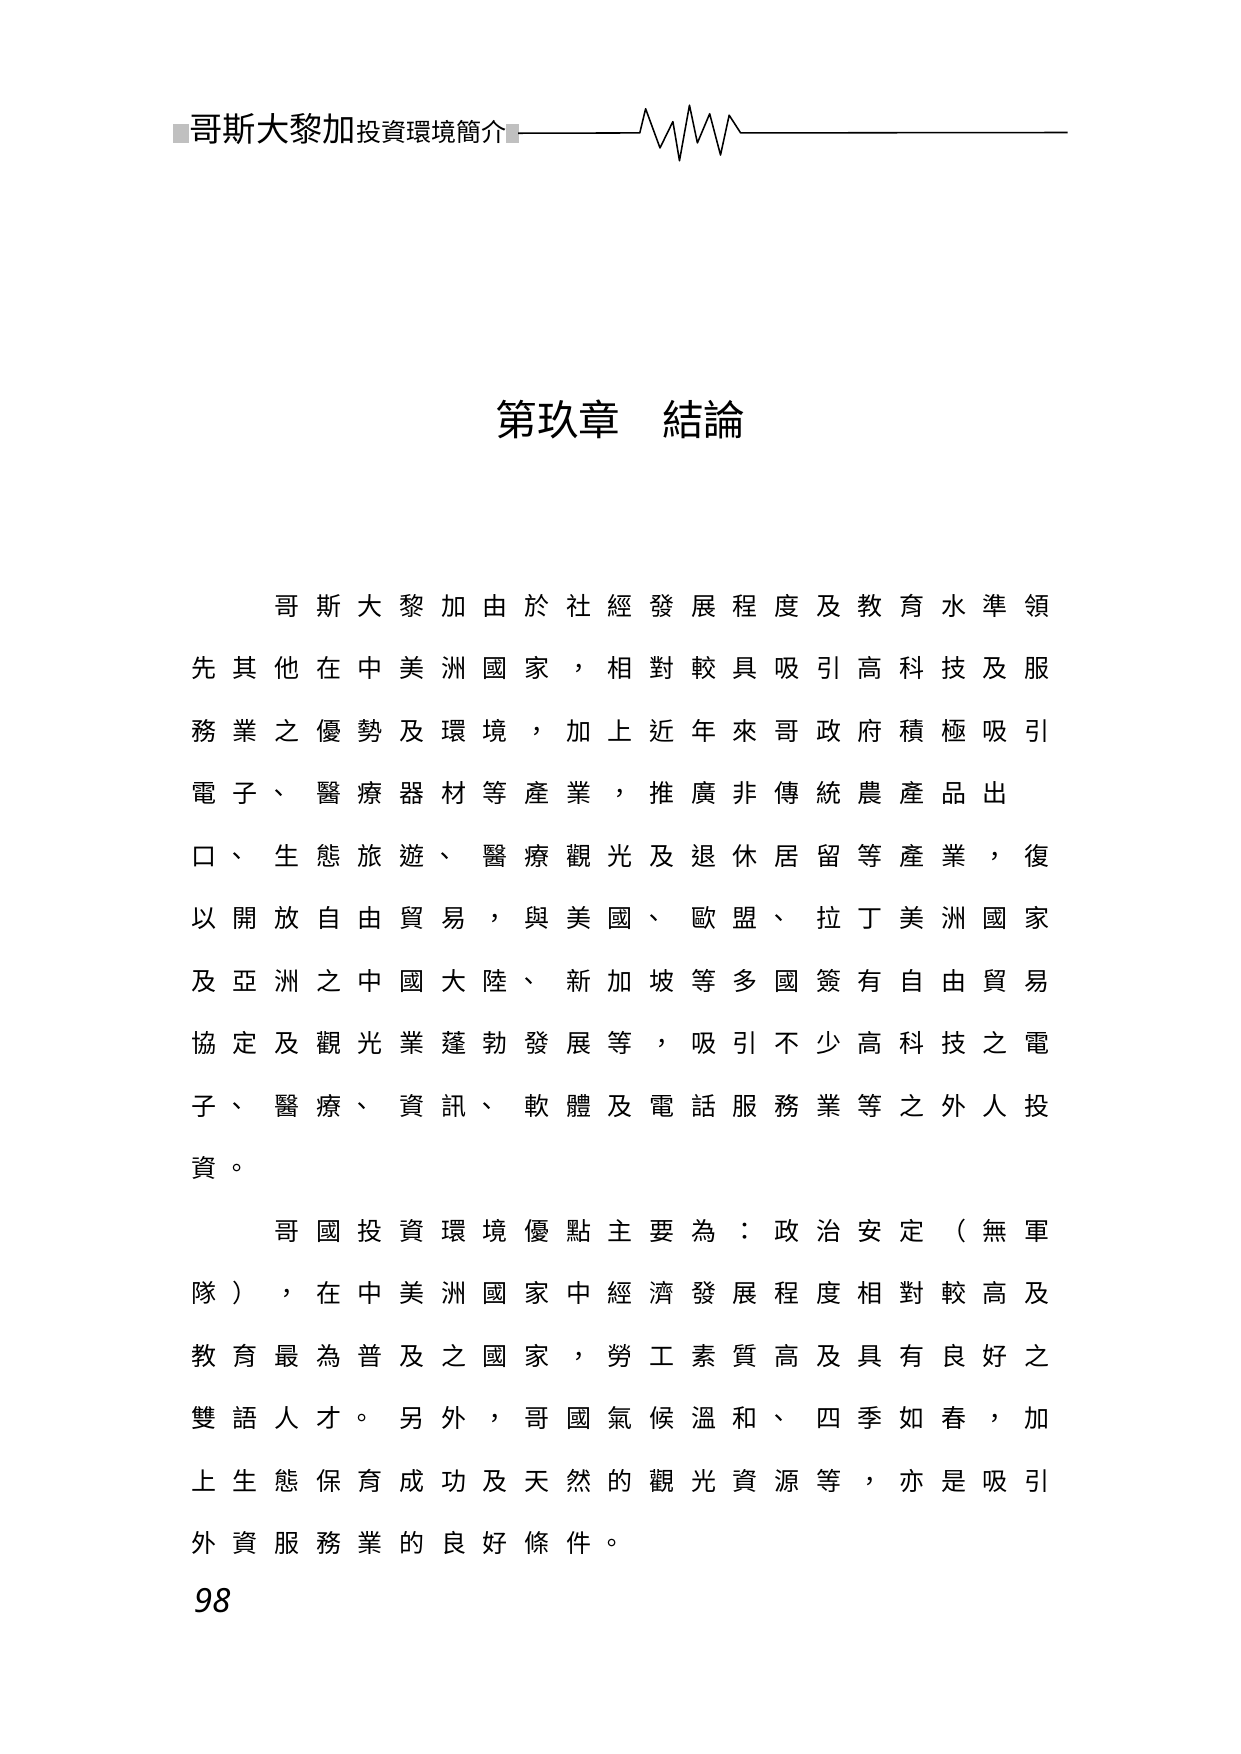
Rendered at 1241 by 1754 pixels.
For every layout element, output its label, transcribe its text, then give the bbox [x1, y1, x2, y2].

text 第玖章 結論 [183, 375, 1058, 438]
text 哥斯大黎加由於社經發展程度及教育水準領先其他在中美洲國家，相對較具吸引高科技及服務業之優勢及環境，加上近年來哥政府積極吸引電子、醫療器材等產業，推廣非傳統農產品出口、生態旅遊、醫療觀光及退休居留等產業，復以開放自由貿易，與美國、歐盟、拉丁美洲國家及亞洲之中國大陸、新加坡等多國簽有自由貿易協定及觀光業蓬勃發展等，吸引不少高科技之電子、醫療、資訊、軟體及電話服務業等之外人投資。 [183, 563, 1058, 1188]
text 哥國投資環境優點主要為：政治安定（無軍隊），在中美洲國家中經濟發展程度相對較高及教育最為普及之國家，勞工素質高及具有良好之雙語人才。另外，哥國氣候溫和、四季如春，加上生態保育成功及天然的觀光資源等，亦是吸引外資服務業的良好條件。 [183, 1188, 1058, 1563]
